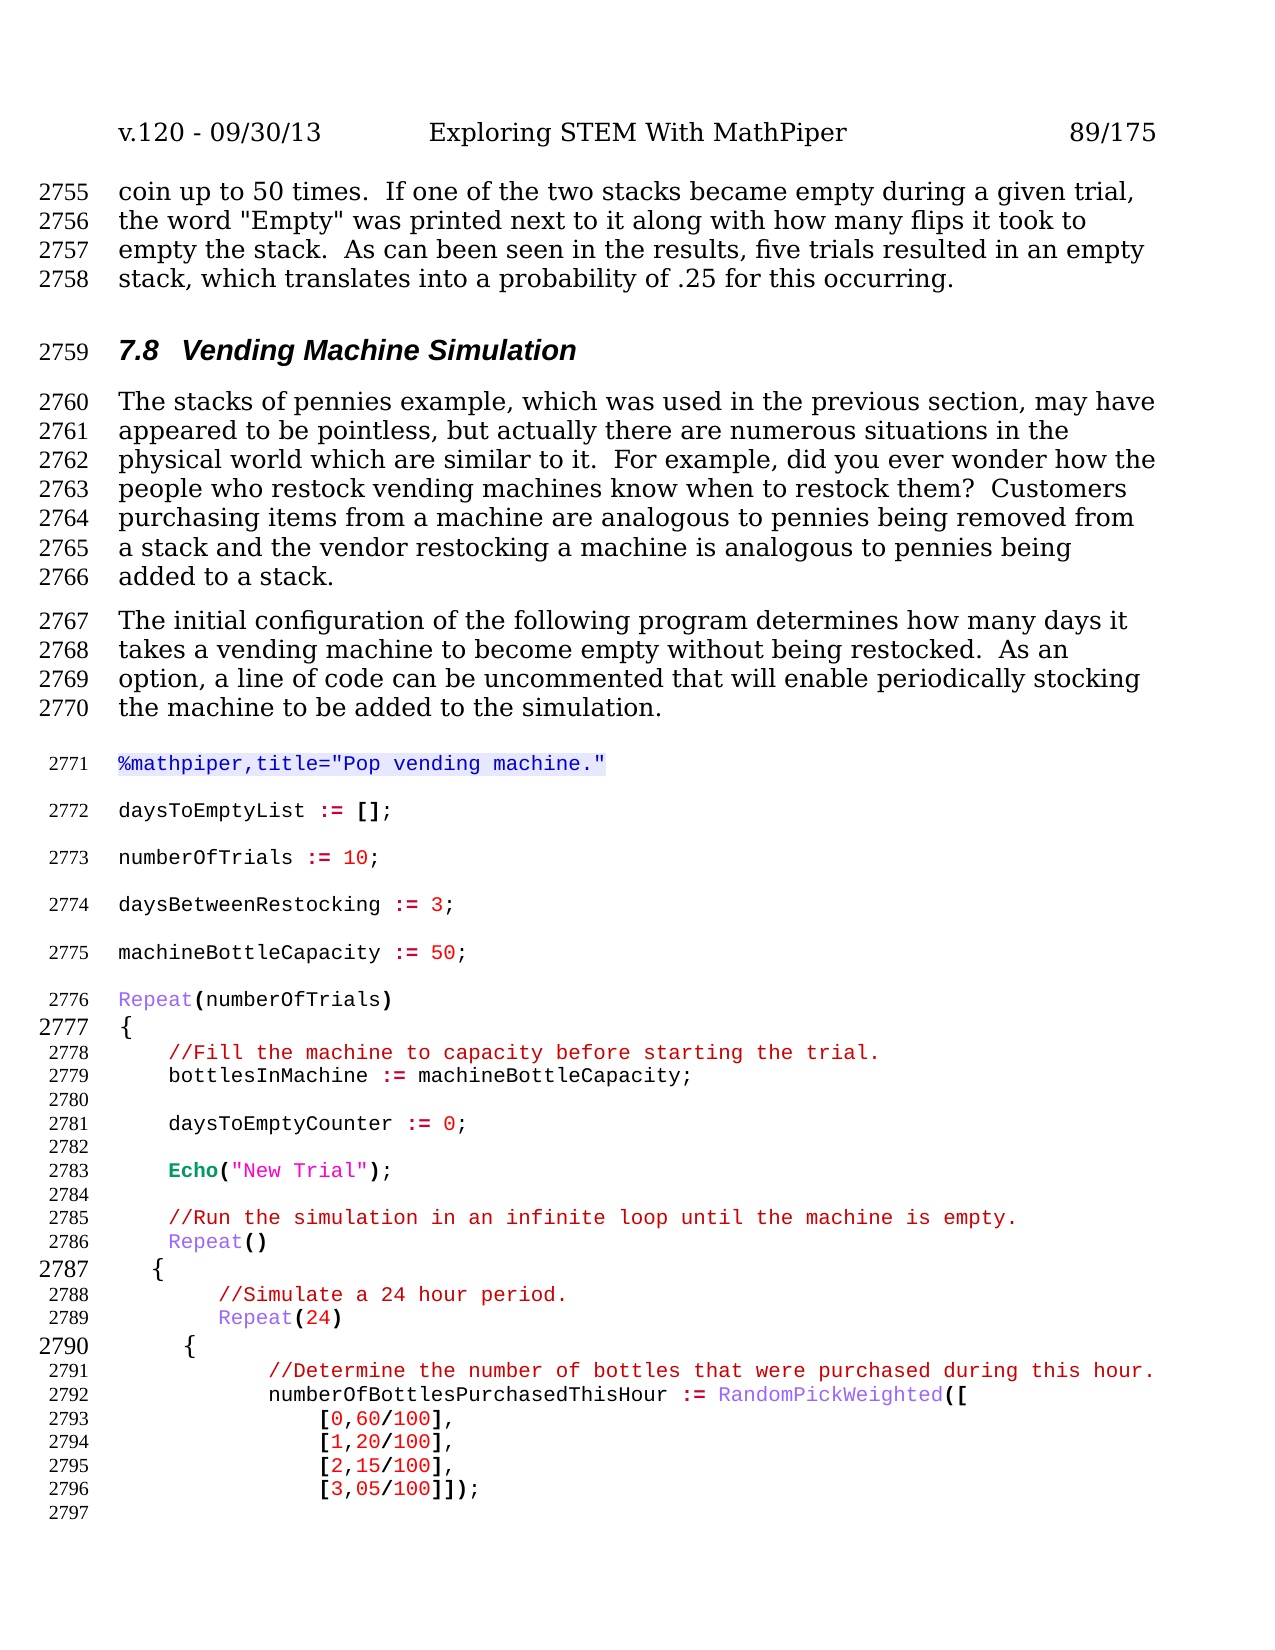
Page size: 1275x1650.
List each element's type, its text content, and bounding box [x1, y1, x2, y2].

text %mathpiper,title="Pop vending machine." [118, 752, 1157, 776]
text numberOfBottlesPurchasedThisHour := RandomPickWeighted([ [118, 1384, 1157, 1407]
text [2,15/100], [118, 1455, 1157, 1478]
text daysToEmptyCounter := 0; [118, 1113, 1157, 1136]
text daysBetweenRestocking := 3; [118, 894, 1157, 918]
text //Simulate a 24 hour period. [118, 1284, 1157, 1307]
text daysToEmptyList := []; [118, 800, 1157, 823]
text //Run the simulation in an infinite loop until the machine is empty. [118, 1207, 1157, 1231]
text Repeat() [118, 1231, 1157, 1254]
text bottlesInMachine := machineBottleCapacity; [118, 1065, 1157, 1089]
text { [118, 1331, 1157, 1360]
text { [118, 1013, 1157, 1042]
text Echo("New Trial"); [118, 1160, 1157, 1184]
text machineBottleCapacity := 50; [118, 942, 1157, 965]
text The stacks of pennies example, which was used in the previous section, may have appeared to be pointless, but actually there are numerous situations in the physical world which are similar to it. For example, did you ever wonder how the people who restock vending machines know when to restock them? Customers purchasing items from a machine are analogous to pennies being removed from a stack and the vendor restocking a machine is analogous to pennies being added to a stack. [118, 387, 1157, 591]
text [1,20/100], [118, 1431, 1157, 1455]
text [3,05/100]]); [118, 1478, 1157, 1502]
text //Determine the number of bottles that were purchased during this hour. [118, 1360, 1157, 1384]
subtitle Vending Machine Simulation [118, 332, 1157, 366]
text Repeat(24) [118, 1307, 1157, 1331]
text coin up to 50 times. If one of the two stacks became empty during a given trial, the word "Empty" was printed next to it along with how many flips it took to empty the stack. As can been seen in the results, five trials resulted in an empty stack, which translates into a probability of .25 for this occurring. [118, 177, 1157, 293]
text [0,60/100], [118, 1407, 1157, 1431]
text The initial configuration of the following program determines how many days it takes a vending machine to become empty without being restocked. As an option, a line of code can be uncommented that will enable periodically stocking the machine to be added to the simulation. [118, 606, 1157, 723]
text //Fill the machine to capacity before starting the trial. [118, 1042, 1157, 1065]
text Repeat(numberOfTrials) [118, 989, 1157, 1013]
text numberOfTrials := 10; [118, 847, 1157, 871]
text { [118, 1254, 1157, 1284]
